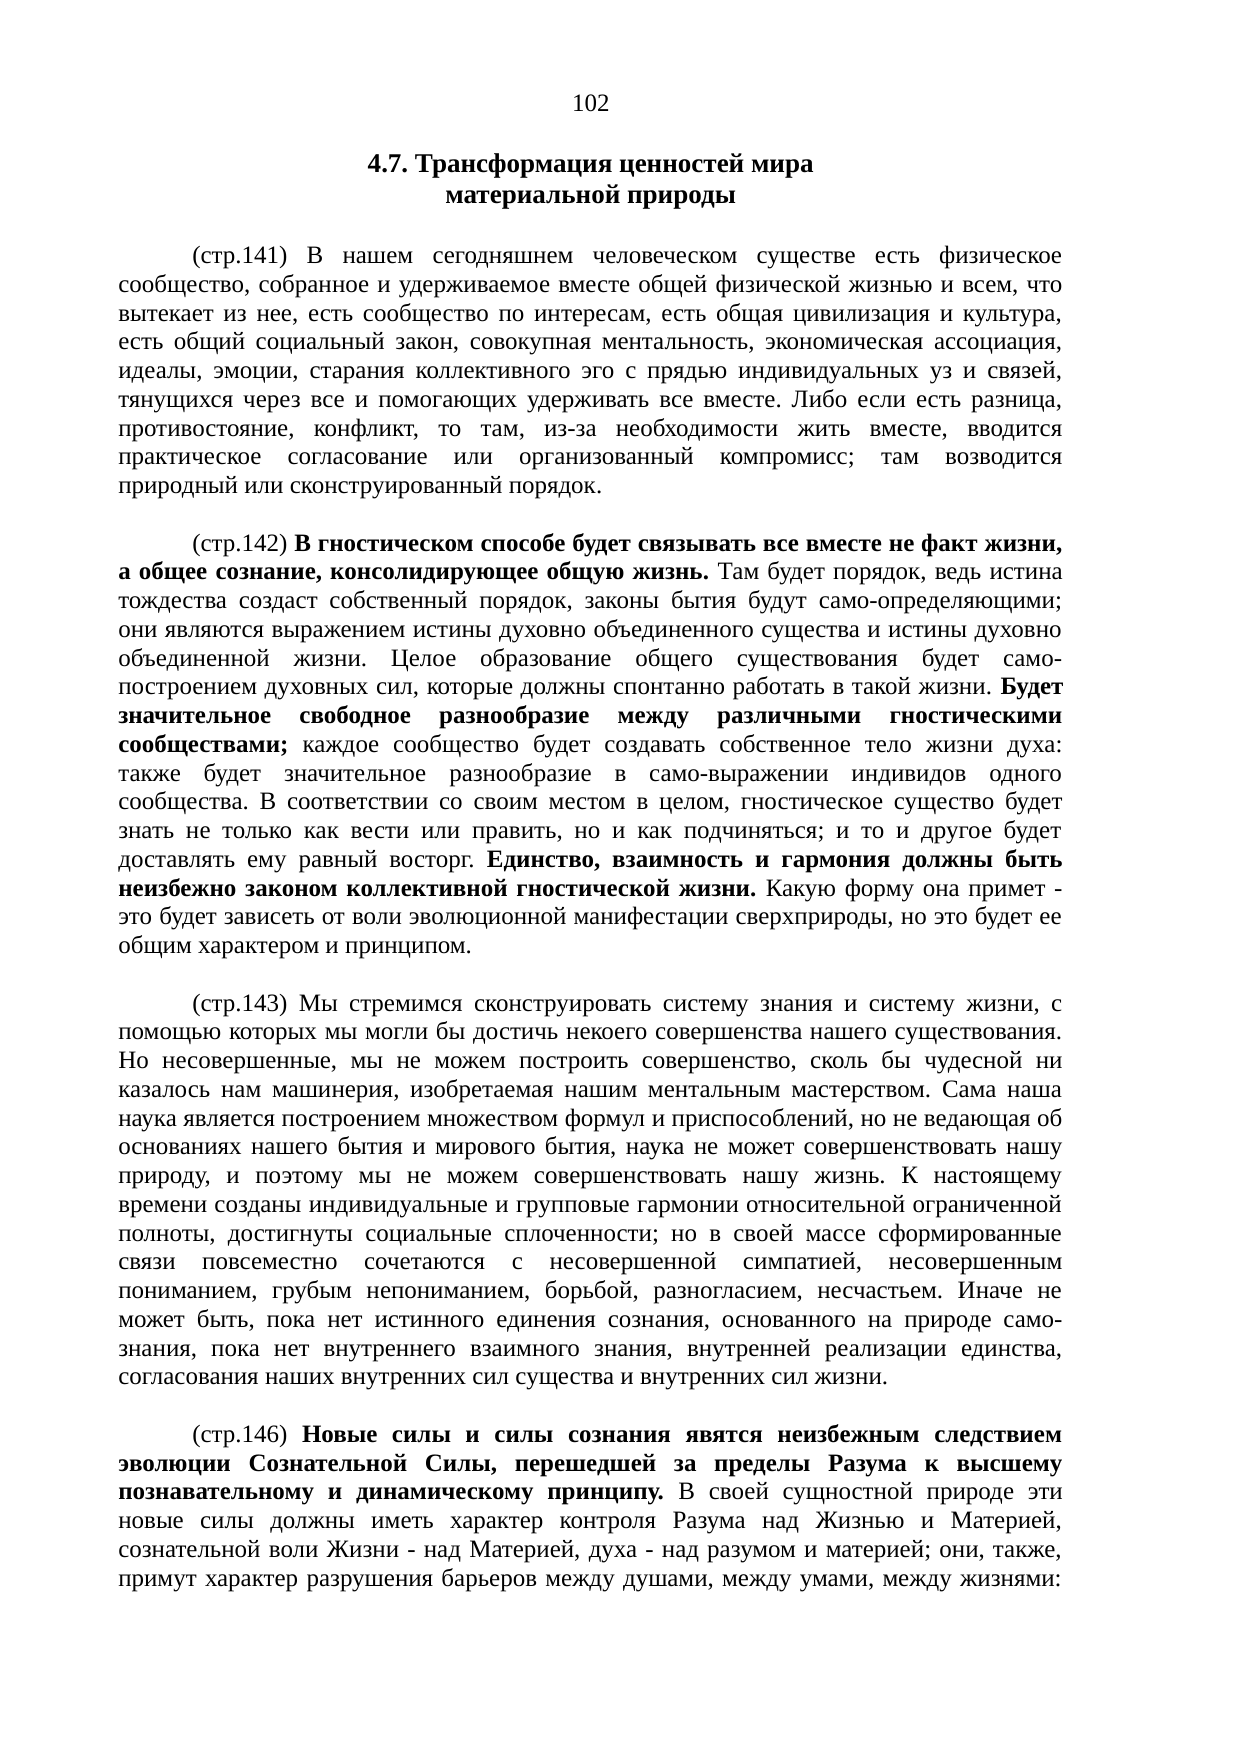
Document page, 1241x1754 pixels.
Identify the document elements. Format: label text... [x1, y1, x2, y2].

text (стр.143) Мы стремимся сконструировать систему знания и систему жизни, с помощью которых мы могли бы достичь некоего совершенства нашего существования. Но несовершенные, мы не можем построить совершенство, сколь бы чудесной ни казалось нам машинерия, изобретаемая нашим ментальным мастерством. Сама наша наука является построением множеством формул и приспособлений, но не ведающая об основаниях нашего бытия и мирового бытия, наука не может совершенствовать нашу природу, и поэтому мы не можем совершенствовать нашу жизнь. К настоящему времени созданы индивидуальные и групповые гармонии относительной ограниченной полноты, достигнуты социальные сплоченности; но в своей массе сформированные связи повсеместно сочетаются с несовершенной симпатией, несовершенным пониманием, грубым непониманием, борьбой, разногласием, несчастьем. Иначе не может быть, пока нет истинного единения сознания, основанного на природе само-знания, пока нет внутреннего взаимного знания, внутренней реализации единства, согласования наших внутренних сил существа и внутренних сил жизни. [118, 988, 1063, 1390]
text материальной природы [118, 178, 1063, 209]
text 4.7. Трансформация ценностей мира [118, 147, 1063, 178]
text (стр.141) В нашем сегодняшнем человеческом существе есть физическое сообщество, собранное и удерживаемое вместе общей физической жизнью и всем, что вытекает из нее, есть сообщество по интересам, есть общая цивилизация и культура, есть общий социальный закон, совокупная ментальность, экономическая ассоциация, идеалы, эмоции, старания коллективного эго с прядью индивидуальных уз и связей, тянущихся через все и помогающих удерживать все вместе. Либо если есть разница, противостояние, конфликт, то там, из-за необходимости жить вместе, вводится практическое согласование или организованный компромисс; там возводится природный или сконструированный порядок. [118, 240, 1063, 499]
text (стр.142) В гностическом способе будет связывать все вместе не факт жизни, а общее сознание, консолидирующее общую жизнь. Там будет порядок, ведь истина тождества создаст собственный порядок, законы бытия будут само-определяющими; они являются выражением истины духовно объединенного существа и истины духовно объединенной жизни. Целое образование общего существования будет само-построением духовных сил, которые должны спонтанно работать в такой жизни. Будет значительное свободное разнообразие между различными гностическими сообществами; каждое сообщество будет создавать собственное тело жизни духа: также будет значительное разнообразие в само-выражении индивидов одного сообщества. В соответствии со своим местом в целом, гностическое существо будет знать не только как вести или править, но и как подчиняться; и то и другое будет доставлять ему равный восторг. Единство, взаимность и гармония должны быть неизбежно законом коллективной гностической жизни. Какую форму она примет - это будет зависеть от воли эволюционной манифестации сверхприроды, но это будет ее общим характером и принципом. [118, 528, 1063, 959]
text (стр.146) Новые силы и силы сознания явятся неизбежным следствием эволюции Сознательной Силы, перешедшей за пределы Разума к высшему познавательному и динамическому принципу. В своей сущностной природе эти новые силы должны иметь характер контроля Разума над Жизнью и Материей, сознательной воли Жизни - над Материей, духа - над разумом и материей; они, также, примут характер разрушения барьеров между душами, между умами, между жизнями: [118, 1419, 1063, 1591]
